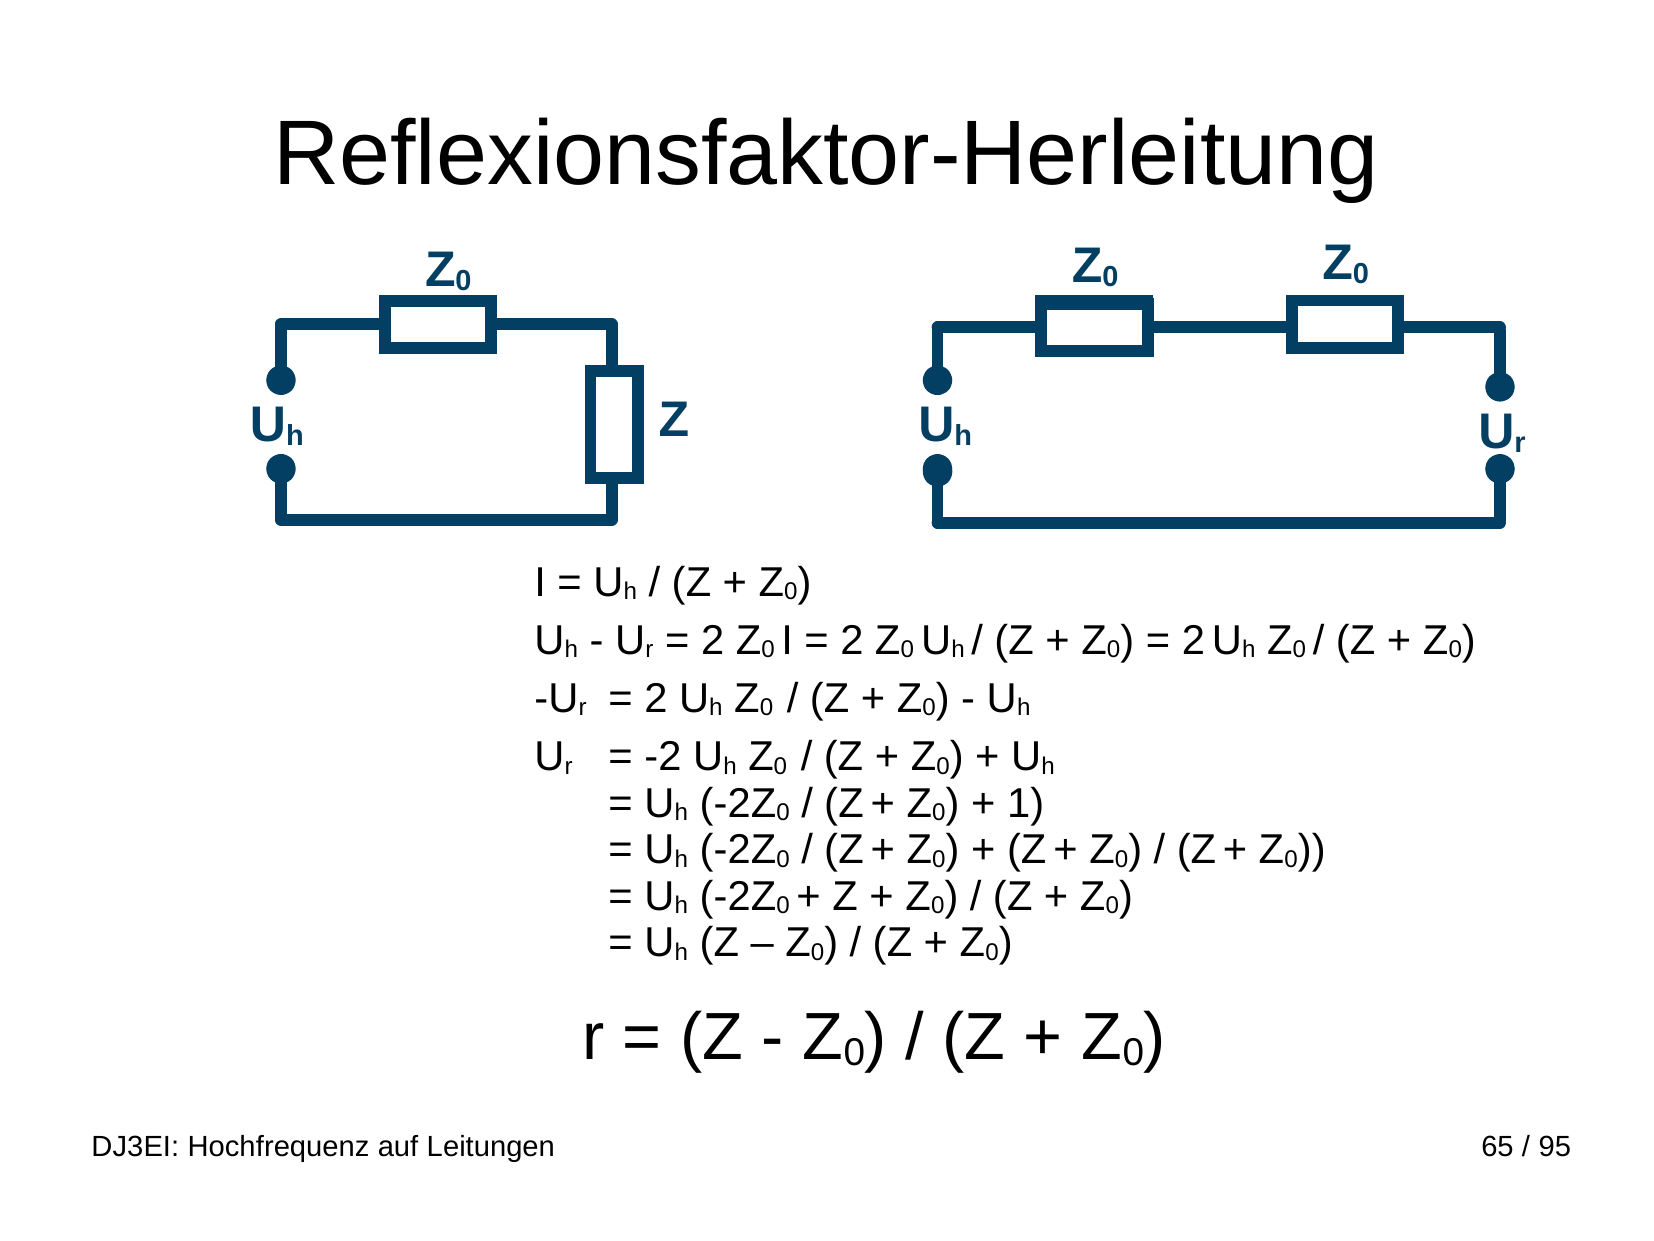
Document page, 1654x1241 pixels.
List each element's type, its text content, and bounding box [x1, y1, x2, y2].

text_box [1041, 300, 1148, 351]
text_box [384, 300, 492, 348]
text_box I = Uh / (Z + Z0) Uh - Ur = 2 Z0 I = 2 Z0 Uh / (Z + Z0) = 2 Uh Z0 / (Z + Z0) -Ur = 2 Uh Z0 / (Z + Z0) - Uh Ur = -2 Uh Z0 / (Z + Z0) + Uh = Uh (-2Z0 / (Z + Z0) + 1) = Uh (-2Z0 / (Z + Z0) + (Z + Z0) / (Z + Z0)) = Uh (-2Z0 + Z + Z0) / (Z + Z0) = Uh (Z – Z0) / (Z + Z0) [519, 550, 1560, 973]
text_box Z0 [1301, 221, 1453, 304]
text_box Z0 [404, 227, 556, 310]
text_box Uh [229, 383, 438, 466]
text_box Z [638, 377, 710, 461]
text_box Z0 [1051, 224, 1203, 307]
title Reflexionsfaktor-Herleitung [82, 49, 1571, 257]
text_box Uh [897, 383, 1106, 466]
text_box [1291, 300, 1399, 348]
text_box [590, 371, 638, 478]
text_box r = (Z - Z0) / (Z + Z0) [567, 992, 1182, 1082]
text_box Ur [1457, 389, 1654, 473]
